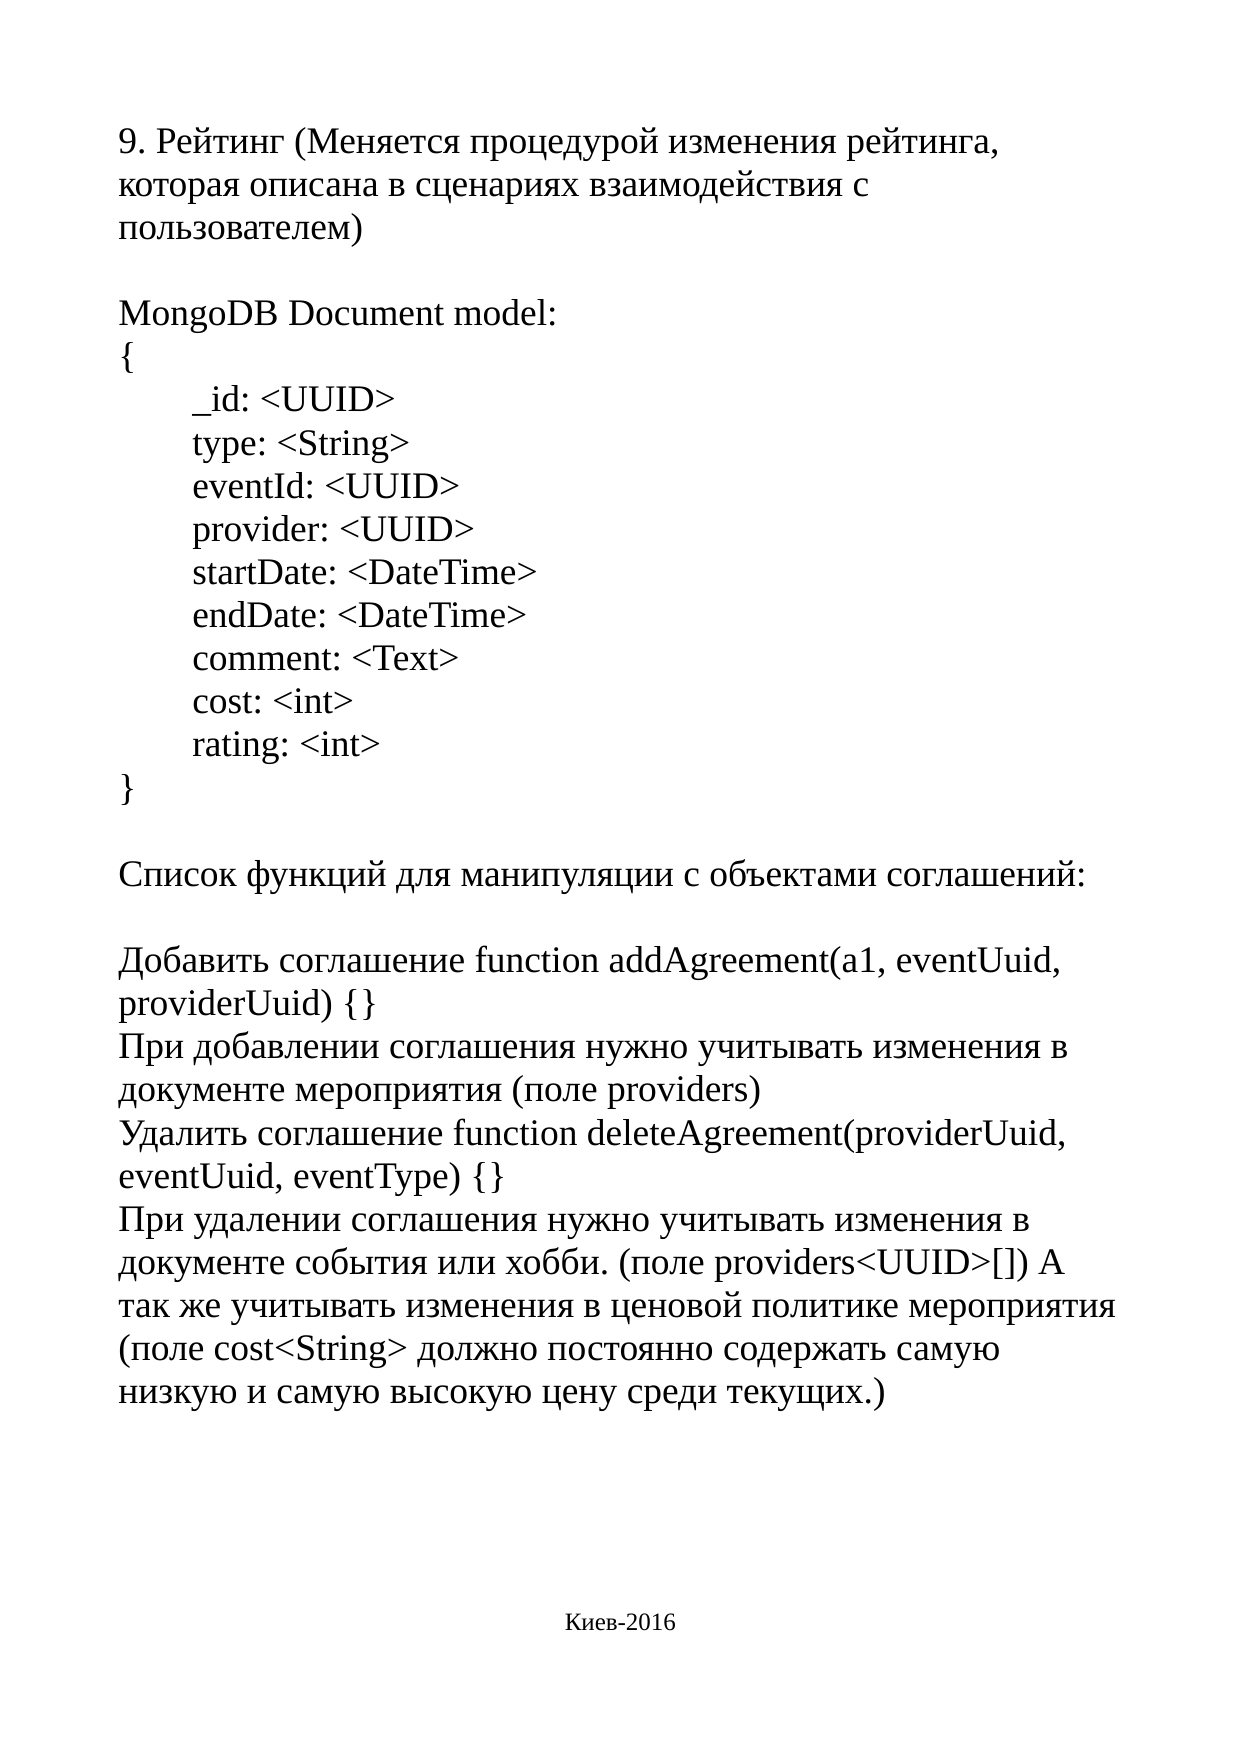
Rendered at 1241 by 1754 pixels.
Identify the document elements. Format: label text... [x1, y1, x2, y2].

text { [118, 334, 1122, 377]
text startDate: <DateTime> [118, 549, 1122, 592]
text endDate: <DateTime> [118, 592, 1122, 636]
text Удалить соглашение function deleteAgreement(providerUuid, eventUuid, eventType) {} [118, 1110, 1122, 1196]
text comment: <Text> [118, 636, 1122, 679]
text При удалении соглашения нужно учитывать изменения в документе события или хобби. (поле providers<UUID>[]) А так же учитывать изменения в ценовой политике мероприятия (поле cost<String> должно постоянно содержать самую низкую и самую высокую цену среди текущих.) [118, 1196, 1122, 1412]
text } [118, 765, 1122, 808]
text При добавлении соглашения нужно учитывать изменения в документе мероприятия (поле providers) [118, 1024, 1122, 1110]
text 9. Рейтинг (Меняется процедурой изменения рейтинга, которая описана в сценариях взаимодействия с пользователем) [118, 118, 1122, 247]
text Добавить соглашение function addAgreement(a1, eventUuid, providerUuid) {} [118, 937, 1122, 1024]
text type: <String> [118, 420, 1122, 463]
text _id: <UUID> [118, 377, 1122, 420]
text Список функций для манипуляции с объектами соглашений: [118, 851, 1122, 894]
text provider: <UUID> [118, 506, 1122, 549]
text cost: <int> [118, 679, 1122, 722]
text eventId: <UUID> [118, 463, 1122, 506]
text rating: <int> [118, 722, 1122, 765]
text MongoDB Document model: [118, 291, 1122, 334]
